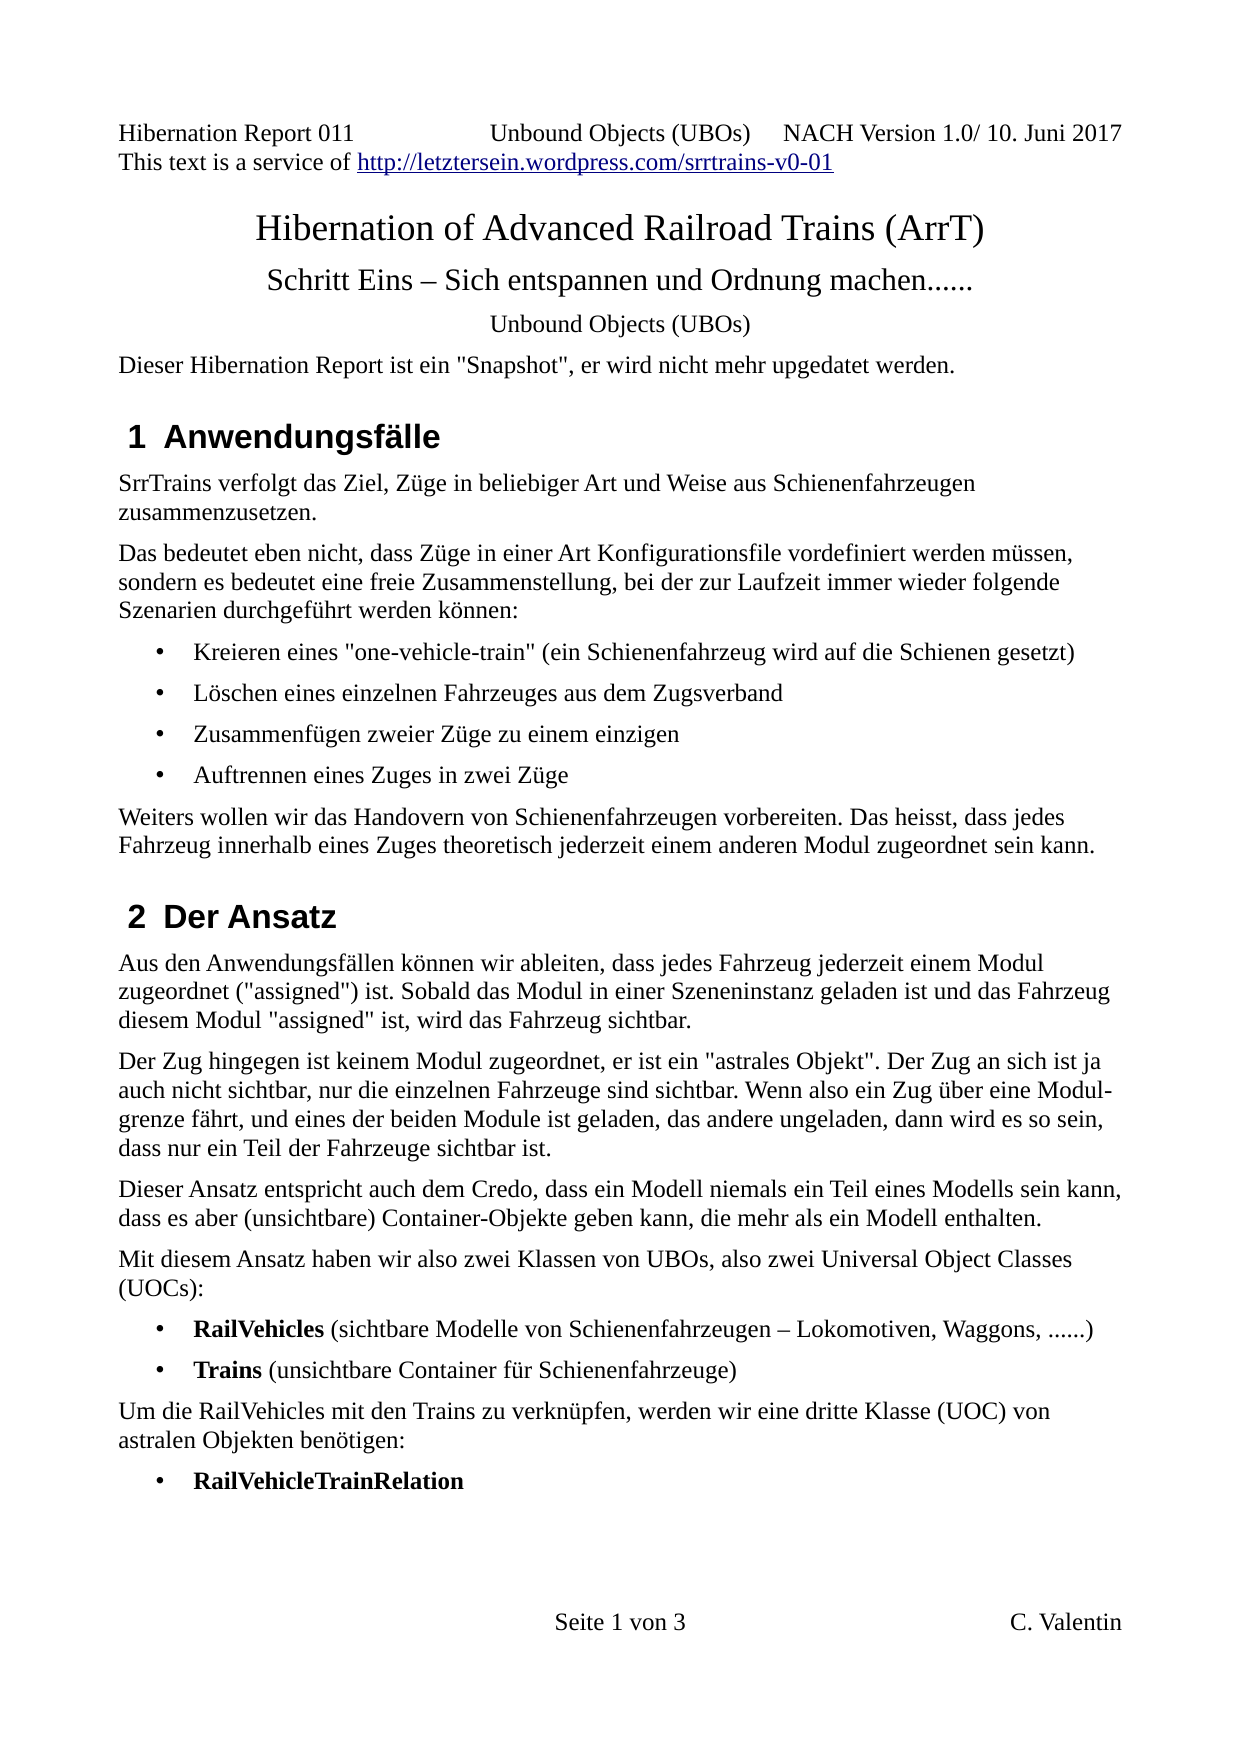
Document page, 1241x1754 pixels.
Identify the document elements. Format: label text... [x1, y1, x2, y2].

list Auftrennen eines Zuges in zwei Züge [156, 760, 1122, 789]
text Schritt Eins – Sich entspannen und Ordnung machen...... [118, 261, 1122, 297]
text Der Zug hingegen ist keinem Modul zugeordnet, er ist ein "astrales Objekt". Der Zug an sich ist ja auch nicht sichtbar, nur die einzelnen Fahrzeuge sind sichtbar. Wenn also ein Zug über eine Modul­grenze fährt, und eines der beiden Module ist geladen, das andere ungeladen, dann wird es so sein, dass nur ein Teil der Fahrzeuge sichtbar ist. [118, 1046, 1122, 1161]
subtitle Anwendungsfälle [118, 417, 1122, 455]
list RailVehicleTrainRelation [156, 1466, 1122, 1495]
text SrrTrains verfolgt das Ziel, Züge in beliebiger Art und Weise aus Schienenfahrzeugen zusammenzusetzen. [118, 468, 1122, 525]
text Unbound Objects (UBOs) [118, 309, 1122, 338]
text Dieser Ansatz entspricht auch dem Credo, dass ein Modell niemals ein Teil eines Modells sein kann, dass es aber (unsichtbare) Container-Objekte geben kann, die mehr als ein Modell enthalten. [118, 1174, 1122, 1231]
list Trains (unsichtbare Container für Schienenfahrzeuge) [156, 1355, 1122, 1384]
text Um die RailVehicles mit den Trains zu verknüpfen, werden wir eine dritte Klasse (UOC) von astralen Objekten benötigen: [118, 1396, 1122, 1454]
text Aus den Anwendungsfällen können wir ableiten, dass jedes Fahrzeug jederzeit einem Modul zugeordnet ("assigned") ist. Sobald das Modul in einer Szeneninstanz geladen ist und das Fahrzeug diesem Modul "assigned" ist, wird das Fahrzeug sichtbar. [118, 948, 1122, 1034]
text Weiters wollen wir das Handovern von Schienenfahrzeugen vorbereiten. Das heisst, dass jedes Fahrzeug innerhalb eines Zuges theoretisch jederzeit einem anderen Modul zugeordnet sein kann. [118, 802, 1122, 859]
text Mit diesem Ansatz haben wir also zwei Klassen von UBOs, also zwei Universal Object Classes (UOCs): [118, 1244, 1122, 1301]
list RailVehicles (sichtbare Modelle von Schienenfahrzeugen – Lokomotiven, Waggons, ......) [156, 1314, 1122, 1343]
list Kreieren eines "one-vehicle-train" (ein Schienenfahrzeug wird auf die Schienen gesetzt) [156, 637, 1122, 665]
text Hibernation of Advanced Railroad Trains (ArrT) [118, 205, 1122, 248]
text Dieser Hibernation Report ist ein "Snapshot", er wird nicht mehr upgedatet werden. [118, 350, 1122, 379]
list Löschen eines einzelnen Fahrzeuges aus dem Zugsverband [156, 678, 1122, 707]
subtitle Der Ansatz [118, 897, 1122, 935]
list Zusammenfügen zweier Züge zu einem einzigen [156, 719, 1122, 748]
text Das bedeutet eben nicht, dass Züge in einer Art Konfigurationsfile vordefiniert werden müssen, sondern es bedeutet eine freie Zusammenstellung, bei der zur Laufzeit immer wieder folgende Szenarien durchgeführt werden können: [118, 538, 1122, 624]
